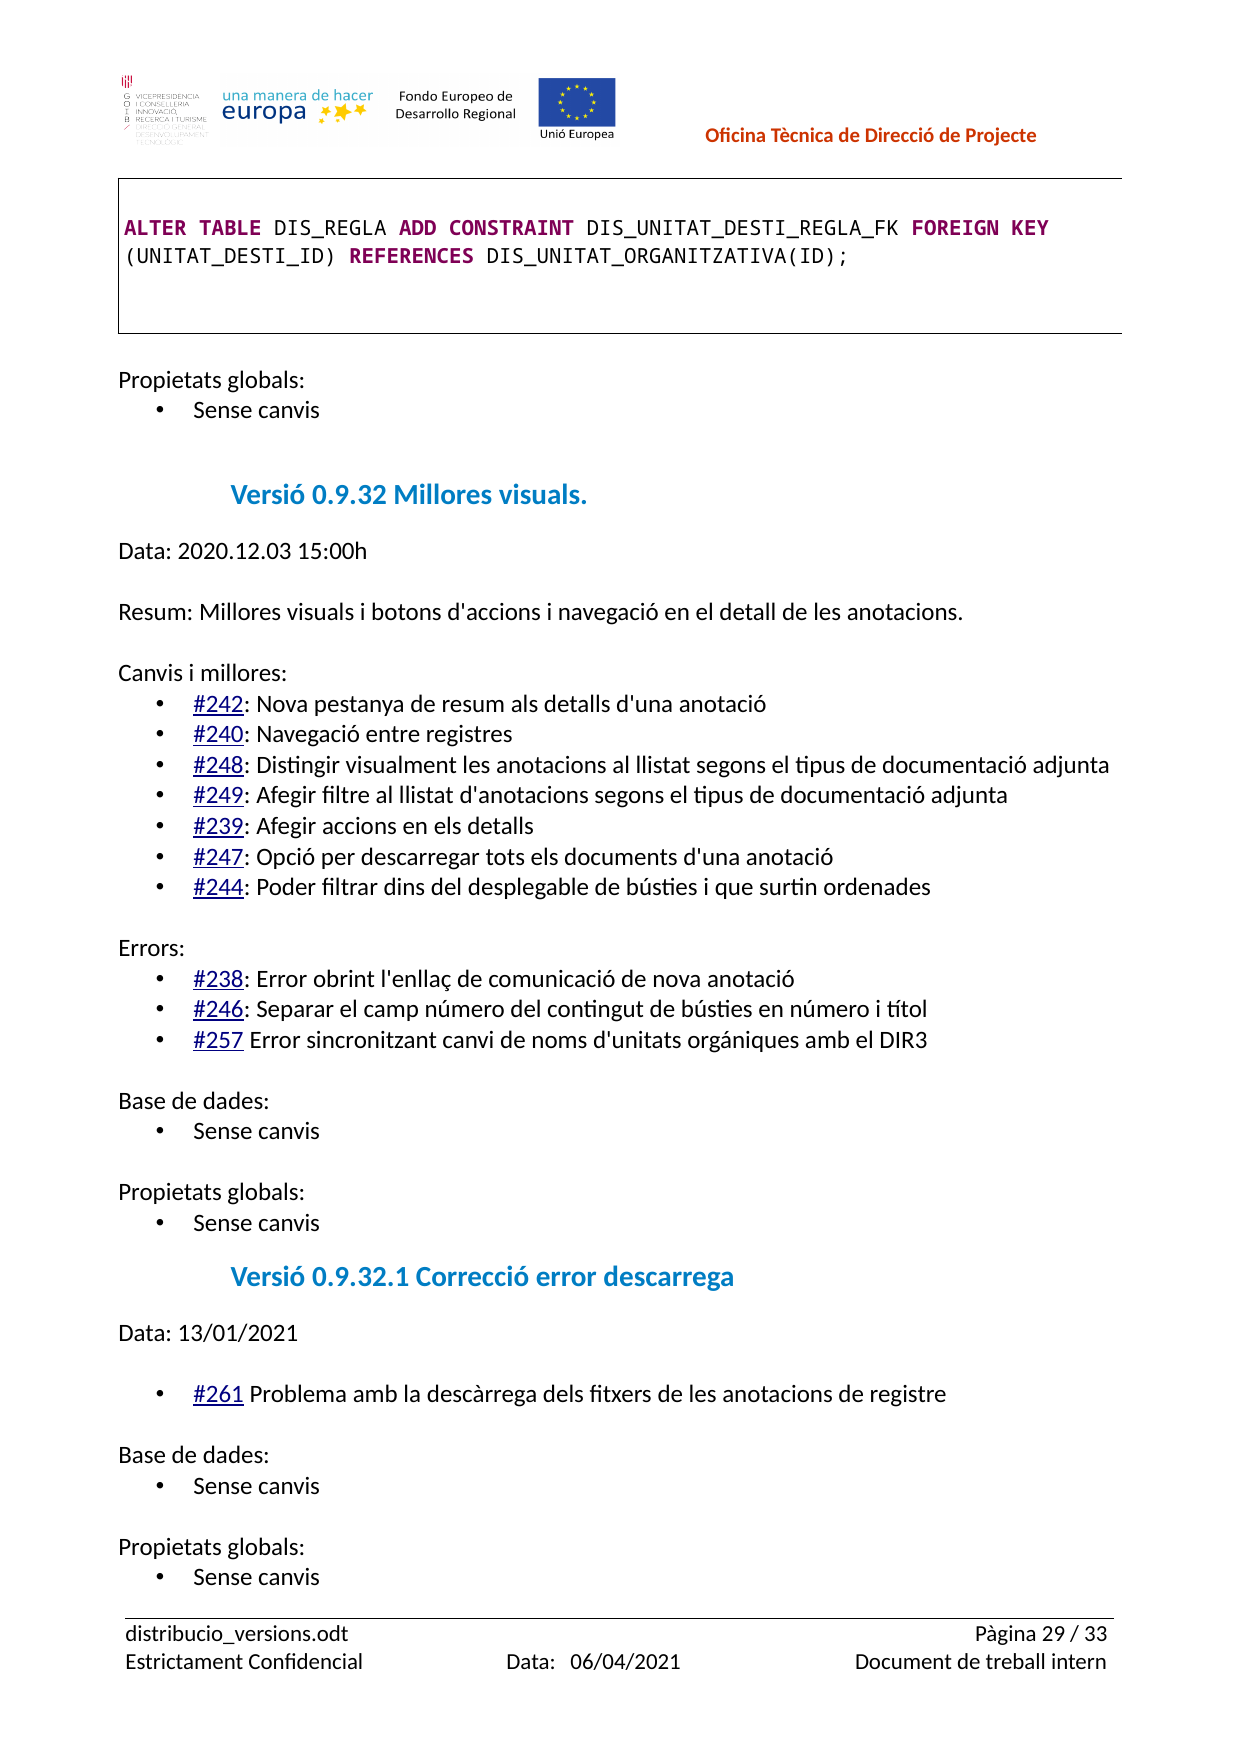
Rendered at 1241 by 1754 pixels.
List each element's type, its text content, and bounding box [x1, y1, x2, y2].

list #247: Opció per descarregar tots els documents d'una anotació [156, 841, 1122, 871]
list Sense canvis [156, 1207, 1122, 1237]
list Sense canvis [156, 1561, 1122, 1592]
table_header ALTER TABLE DIS_REGLA ADD CONSTRAINT DIS_UNITAT_DESTI_REGLA_FK FOREIGN KEY (UNITAT_DESTI_ID) REFERENCES DIS_UNITAT_ORGANITZATIVA(ID); [119, 179, 1122, 332]
subtitle Versió 0.9.32 Millores visuals. [153, 476, 1122, 512]
subtitle Versió 0.9.32.1 Correcció error descarrega [153, 1258, 1122, 1294]
text Propietats globals: [118, 1531, 1122, 1561]
list Sense canvis [156, 1470, 1122, 1500]
text Propietats globals: [118, 1176, 1122, 1207]
text Data: 13/01/2021 [118, 1317, 1122, 1348]
list #248: Distingir visualment les anotacions al llistat segons el tipus de documentació adjunta [156, 749, 1122, 779]
picture [118, 73, 213, 147]
list #261 Problema amb la descàrrega dels fitxers de les anotacions de registre [156, 1378, 1122, 1409]
picture [219, 73, 621, 147]
list Sense canvis [156, 1115, 1122, 1146]
text Data: 2020.12.03 15:00h [118, 535, 1122, 566]
text Base de dades: [118, 1439, 1122, 1470]
list #239: Afegir accions en els detalls [156, 810, 1122, 841]
text Resum: Millores visuals i botons d'accions i navegació en el detall de les anotacions. [118, 596, 1122, 627]
text Propietats globals: [118, 364, 1122, 394]
list #238: Error obrint l'enllaç de comunicació de nova anotació [156, 963, 1122, 993]
list #244: Poder filtrar dins del desplegable de bústies i que surtin ordenades [156, 871, 1122, 902]
list #257 Error sincronitzant canvi de noms d'unitats orgániques amb el DIR3 [156, 1024, 1122, 1054]
list #242: Nova pestanya de resum als detalls d'una anotació [156, 688, 1122, 718]
text Errors: [118, 932, 1122, 963]
list #240: Navegació entre registres [156, 718, 1122, 749]
text Canvis i millores: [118, 657, 1122, 688]
list Sense canvis [156, 394, 1122, 425]
text Base de dades: [118, 1085, 1122, 1115]
list #246: Separar el camp número del contingut de bústies en número i títol [156, 993, 1122, 1024]
list #249: Afegir filtre al llistat d'anotacions segons el tipus de documentació adjunta [156, 779, 1122, 810]
